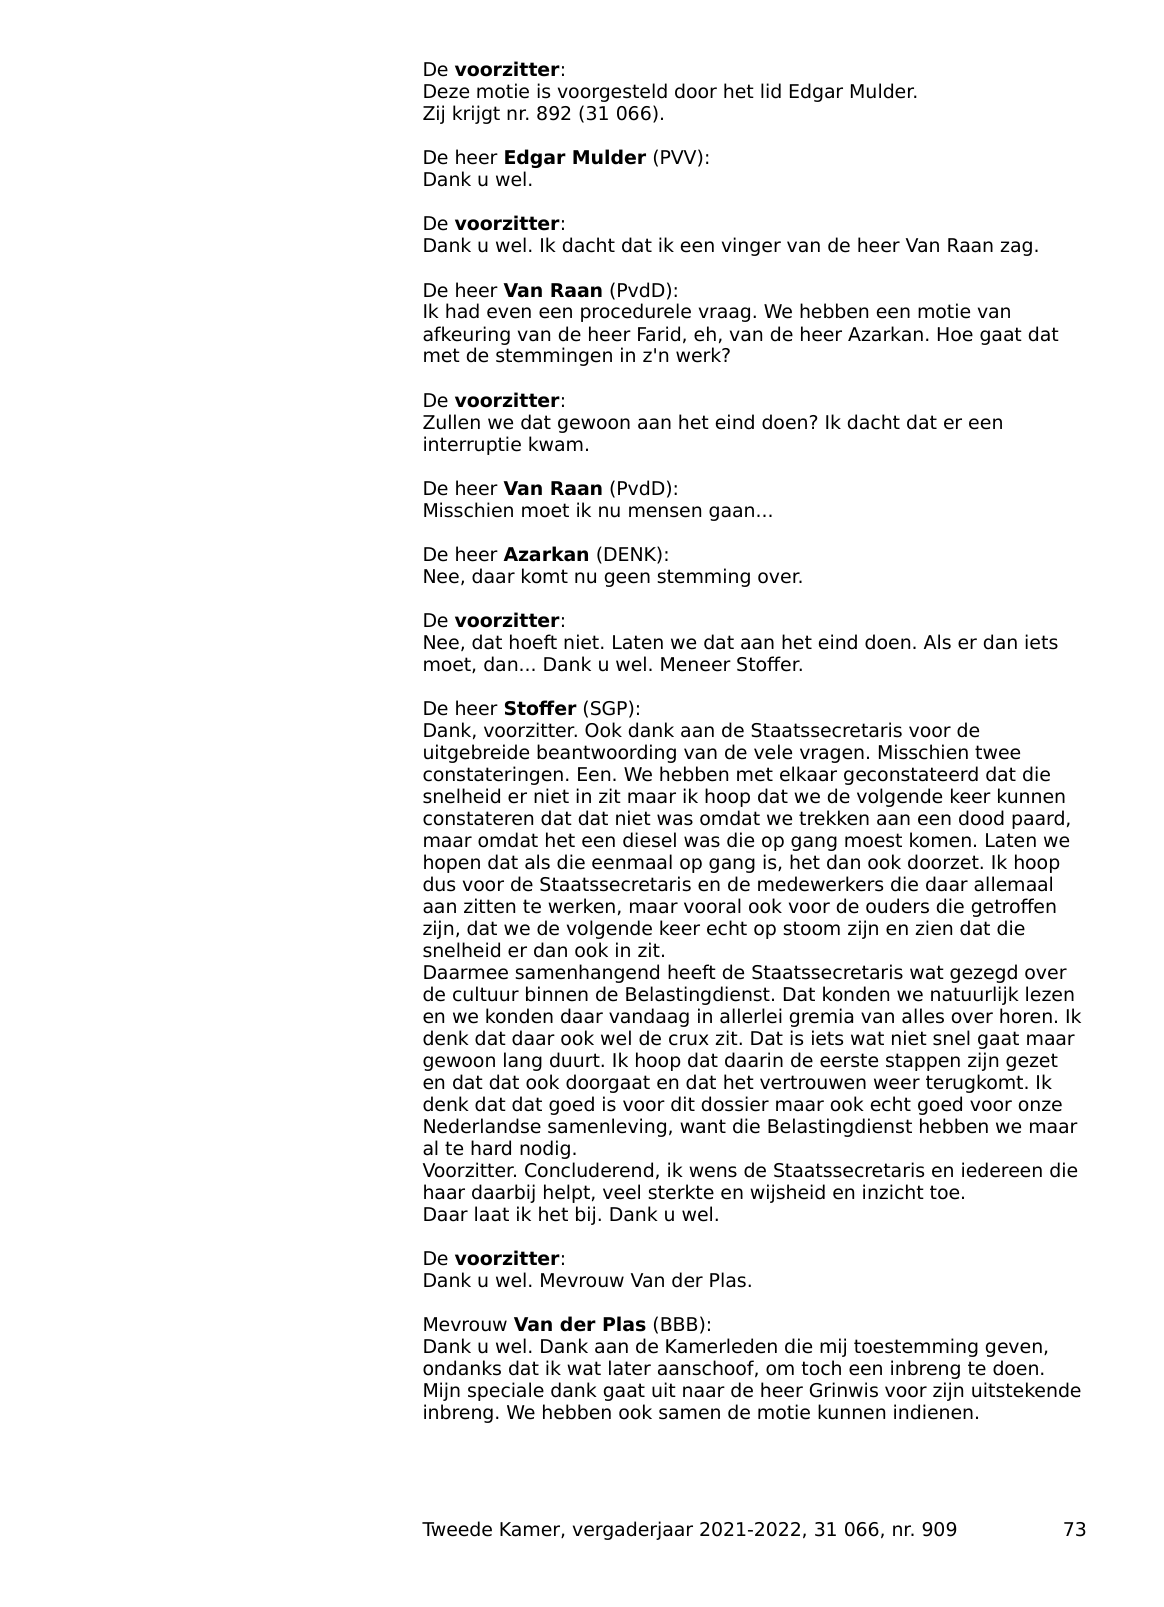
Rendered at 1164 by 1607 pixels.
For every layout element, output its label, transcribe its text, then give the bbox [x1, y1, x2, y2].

text Zij krijgt nr. 892 (31 066). [422, 103, 1087, 125]
text Dank u wel. Mevrouw Van der Plas. [422, 1270, 1087, 1292]
text De heer Azarkan (DENK): [422, 544, 1087, 566]
text Zullen we dat gewoon aan het eind doen? Ik dacht dat er een interruptie kwam. [422, 412, 1087, 456]
text De heer Van Raan (PvdD): [422, 279, 1087, 301]
text Ik had even een procedurele vraag. We hebben een motie van afkeuring van de heer Farid, eh, van de heer Azarkan. Hoe gaat dat met de stemmingen in z'n werk? [422, 301, 1087, 367]
text De voorzitter: [422, 59, 1087, 81]
text Dank, voorzitter. Ook dank aan de Staatssecretaris voor de uitgebreide beantwoording van de vele vragen. Misschien twee constateringen. Een. We hebben met elkaar geconstateerd dat die snelheid er niet in zit maar ik hoop dat we de volgende keer kunnen constateren dat dat niet was omdat we trekken aan een dood paard, maar omdat het een diesel was die op gang moest komen. Laten we hopen dat als die eenmaal op gang is, het dan ook doorzet. Ik hoop dus voor de Staatssecretaris en de medewerkers die daar allemaal aan zitten te werken, maar vooral ook voor de ouders die getroffen zijn, dat we de volgende keer echt op stoom zijn en zien dat die snelheid er dan ook in zit. [422, 720, 1087, 962]
text Voorzitter. Concluderend, ik wens de Staatssecretaris en iedereen die haar daarbij helpt, veel sterkte en wijsheid en inzicht toe. [422, 1160, 1087, 1204]
text De voorzitter: [422, 389, 1087, 412]
text Dank u wel. Ik dacht dat ik een vinger van de heer Van Raan zag. [422, 235, 1087, 257]
text Daarmee samenhangend heeft de Staatssecretaris wat gezegd over de cultuur binnen de Belastingdienst. Dat konden we natuurlijk lezen en we konden daar vandaag in allerlei gremia van alles over horen. Ik denk dat daar ook wel de crux zit. Dat is iets wat niet snel gaat maar gewoon lang duurt. Ik hoop dat daarin de eerste stappen zijn gezet en dat dat ook doorgaat en dat het vertrouwen weer terugkomt. Ik denk dat dat goed is voor dit dossier maar ook echt goed voor onze Nederlandse samenleving, want die Belastingdienst hebben we maar al te hard nodig. [422, 962, 1087, 1160]
text Dank u wel. [422, 169, 1087, 191]
text Deze motie is voorgesteld door het lid Edgar Mulder. [422, 81, 1087, 103]
text De heer Van Raan (PvdD): [422, 478, 1087, 500]
text Nee, daar komt nu geen stemming over. [422, 566, 1087, 588]
text Misschien moet ik nu mensen gaan... [422, 500, 1087, 522]
text De heer Stoffer (SGP): [422, 698, 1087, 720]
text De voorzitter: [422, 610, 1087, 632]
text Nee, dat hoeft niet. Laten we dat aan het eind doen. Als er dan iets moet, dan... Dank u wel. Meneer Stoffer. [422, 632, 1087, 676]
text De heer Edgar Mulder (PVV): [422, 147, 1087, 169]
text Daar laat ik het bij. Dank u wel. [422, 1204, 1087, 1226]
text Dank u wel. Dank aan de Kamerleden die mij toestemming geven, ondanks dat ik wat later aanschoof, om toch een inbreng te doen. Mijn speciale dank gaat uit naar de heer Grinwis voor zijn uitstekende inbreng. We hebben ook samen de motie kunnen indienen. [422, 1336, 1087, 1424]
text De voorzitter: [422, 213, 1087, 235]
text De voorzitter: [422, 1248, 1087, 1270]
text Mevrouw Van der Plas (BBB): [422, 1314, 1087, 1336]
